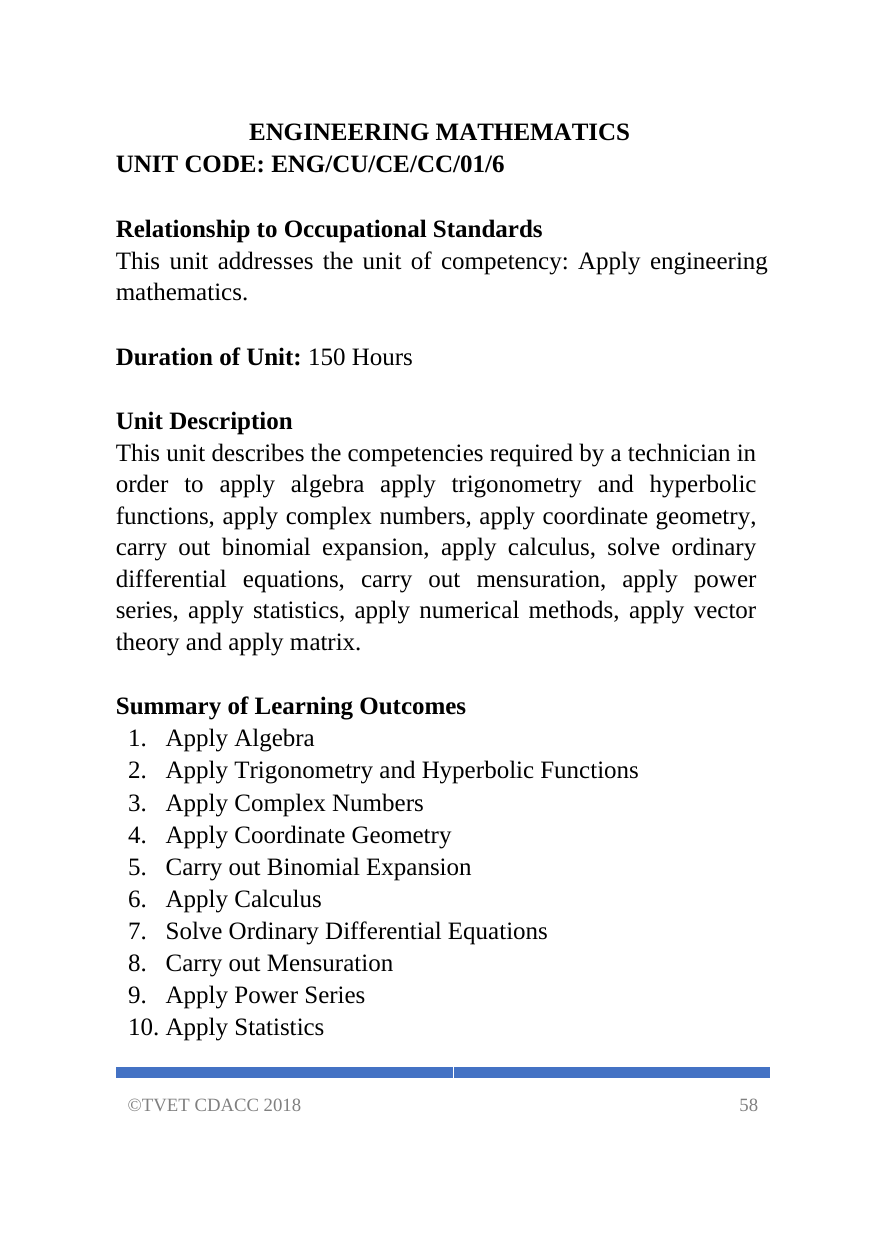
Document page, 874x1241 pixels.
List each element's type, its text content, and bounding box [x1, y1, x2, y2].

text This unit describes the competencies required by a technician in order to apply algebra apply trigonometry and hyperbolic functions, apply complex numbers, apply coordinate geometry, carry out binomial expansion, apply calculus, solve ordinary differential equations, carry out mensuration, apply power series, apply statistics, apply numerical methods, apply vector theory and apply matrix. [116, 438, 757, 656]
text Unit Description [116, 406, 770, 434]
list Apply Trigonometry and Hyperbolic Functions [128, 756, 768, 784]
list Apply Coordinate Geometry [128, 820, 768, 848]
list Apply Calculus [128, 884, 768, 913]
list Apply Statistics [128, 1012, 768, 1041]
list Apply Complex Numbers [128, 788, 768, 816]
text Summary of Learning Outcomes [116, 691, 770, 720]
list Carry out Binomial Expansion [128, 852, 768, 881]
subtitle ENGINEERING MATHEMATICS [116, 117, 770, 146]
list Apply Algebra [128, 723, 768, 752]
text This unit addresses the unit of competency: Apply engineering mathematics. [116, 246, 768, 306]
list Solve Ordinary Differential Equations [128, 916, 768, 945]
list Carry out Mensuration [128, 948, 768, 977]
text Relationship to Occupational Standards [116, 214, 770, 242]
text Duration of Unit: 150 Hours [116, 342, 770, 370]
list Apply Power Series [128, 980, 768, 1009]
text UNIT CODE: ENG/CU/CE/CC/01/6 [116, 149, 770, 178]
